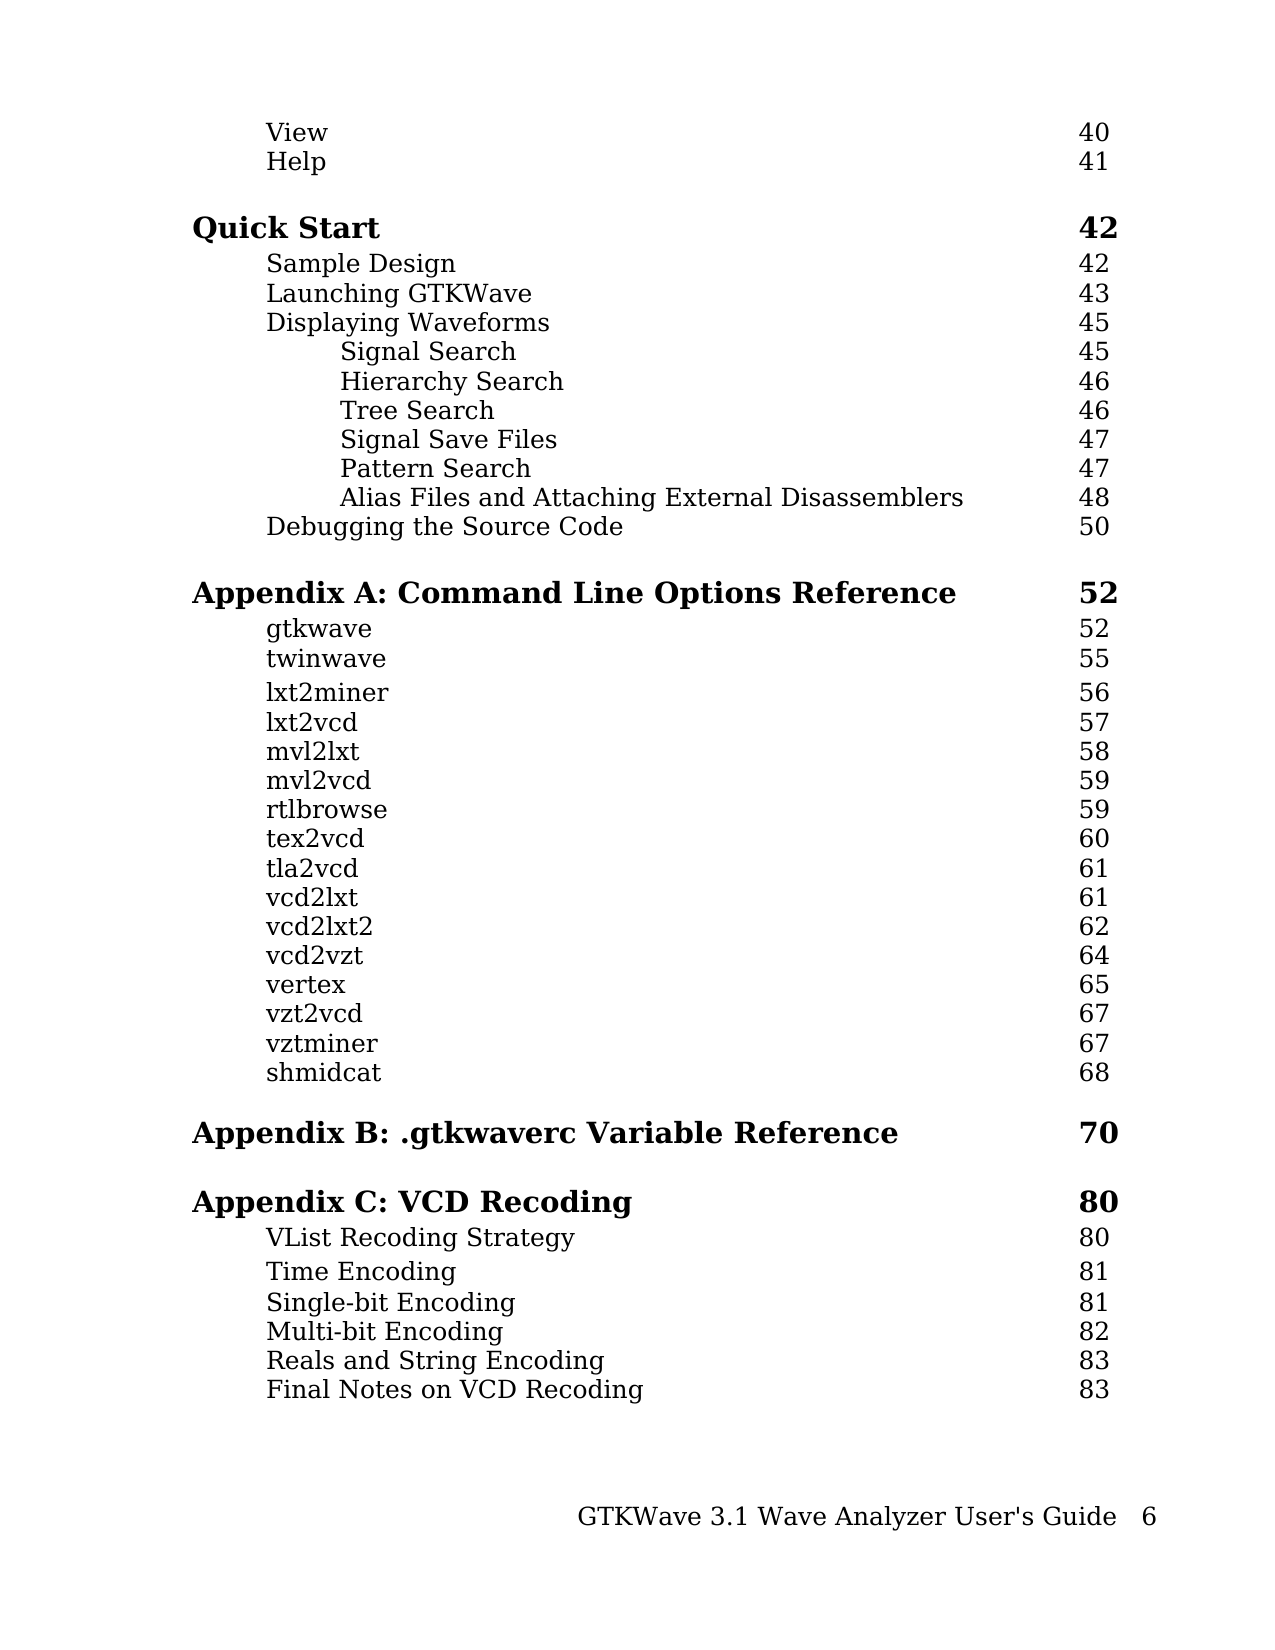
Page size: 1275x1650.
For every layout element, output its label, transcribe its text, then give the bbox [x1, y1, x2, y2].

text Debugging the Source Code 49 [118, 513, 1157, 542]
text mvl2vcd 58 [118, 766, 1157, 796]
text vcd2vzt 63 [118, 941, 1157, 971]
text rtlbrowse 58 [118, 796, 1157, 825]
text vzt2vcd 66 [118, 1000, 1157, 1029]
text Displaying Waveforms 44 [118, 308, 1157, 338]
text vcd2lxt2 61 [118, 912, 1157, 941]
text vertex 64 [118, 971, 1157, 1000]
text tex2vcd 59 [118, 825, 1157, 854]
text Final Notes on VCD Recoding 82 [118, 1375, 1157, 1404]
text Help 40 [118, 147, 1157, 176]
text vcd2lxt 60 [118, 883, 1157, 912]
text Single-bit Encoding 80 [118, 1288, 1157, 1317]
text Appendix B: .gtkwaverc Variable Reference 69 [118, 1116, 1157, 1151]
text lxt2miner 55 [118, 674, 1157, 708]
text Tree Search 45 [118, 396, 1157, 425]
text Sample Design 41 [118, 245, 1157, 279]
text VList Recoding Strategy 79 [118, 1219, 1157, 1253]
text Time Encoding 80 [118, 1253, 1157, 1288]
text Signal Save Files 46 [118, 425, 1157, 454]
text View 38 [118, 118, 1157, 147]
text Launching GTKWave 42 [118, 279, 1157, 308]
text Signal Search 44 [118, 338, 1157, 367]
text Reals and String Encoding 82 [118, 1346, 1157, 1375]
text Appendix A: Command Line Options Reference 51 [118, 576, 1157, 610]
text lxt2vcd 56 [118, 708, 1157, 737]
text tla2vcd 60 [118, 854, 1157, 883]
text gtkwave 51 [118, 610, 1157, 644]
text Multi-bit Encoding 81 [118, 1317, 1157, 1346]
text shmidcat 67 [118, 1058, 1157, 1087]
text Quick Start 41 [118, 211, 1157, 245]
text Pattern Search 46 [118, 454, 1157, 483]
text mvl2lxt 57 [118, 737, 1157, 766]
text Appendix C: VCD Recoding 79 [118, 1185, 1157, 1219]
text vztminer 66 [118, 1029, 1157, 1058]
text twinwave 54 [118, 644, 1157, 674]
text Hierarchy Search 45 [118, 367, 1157, 396]
text Alias Files and Attaching External Disassemblers 47 [118, 483, 1157, 513]
